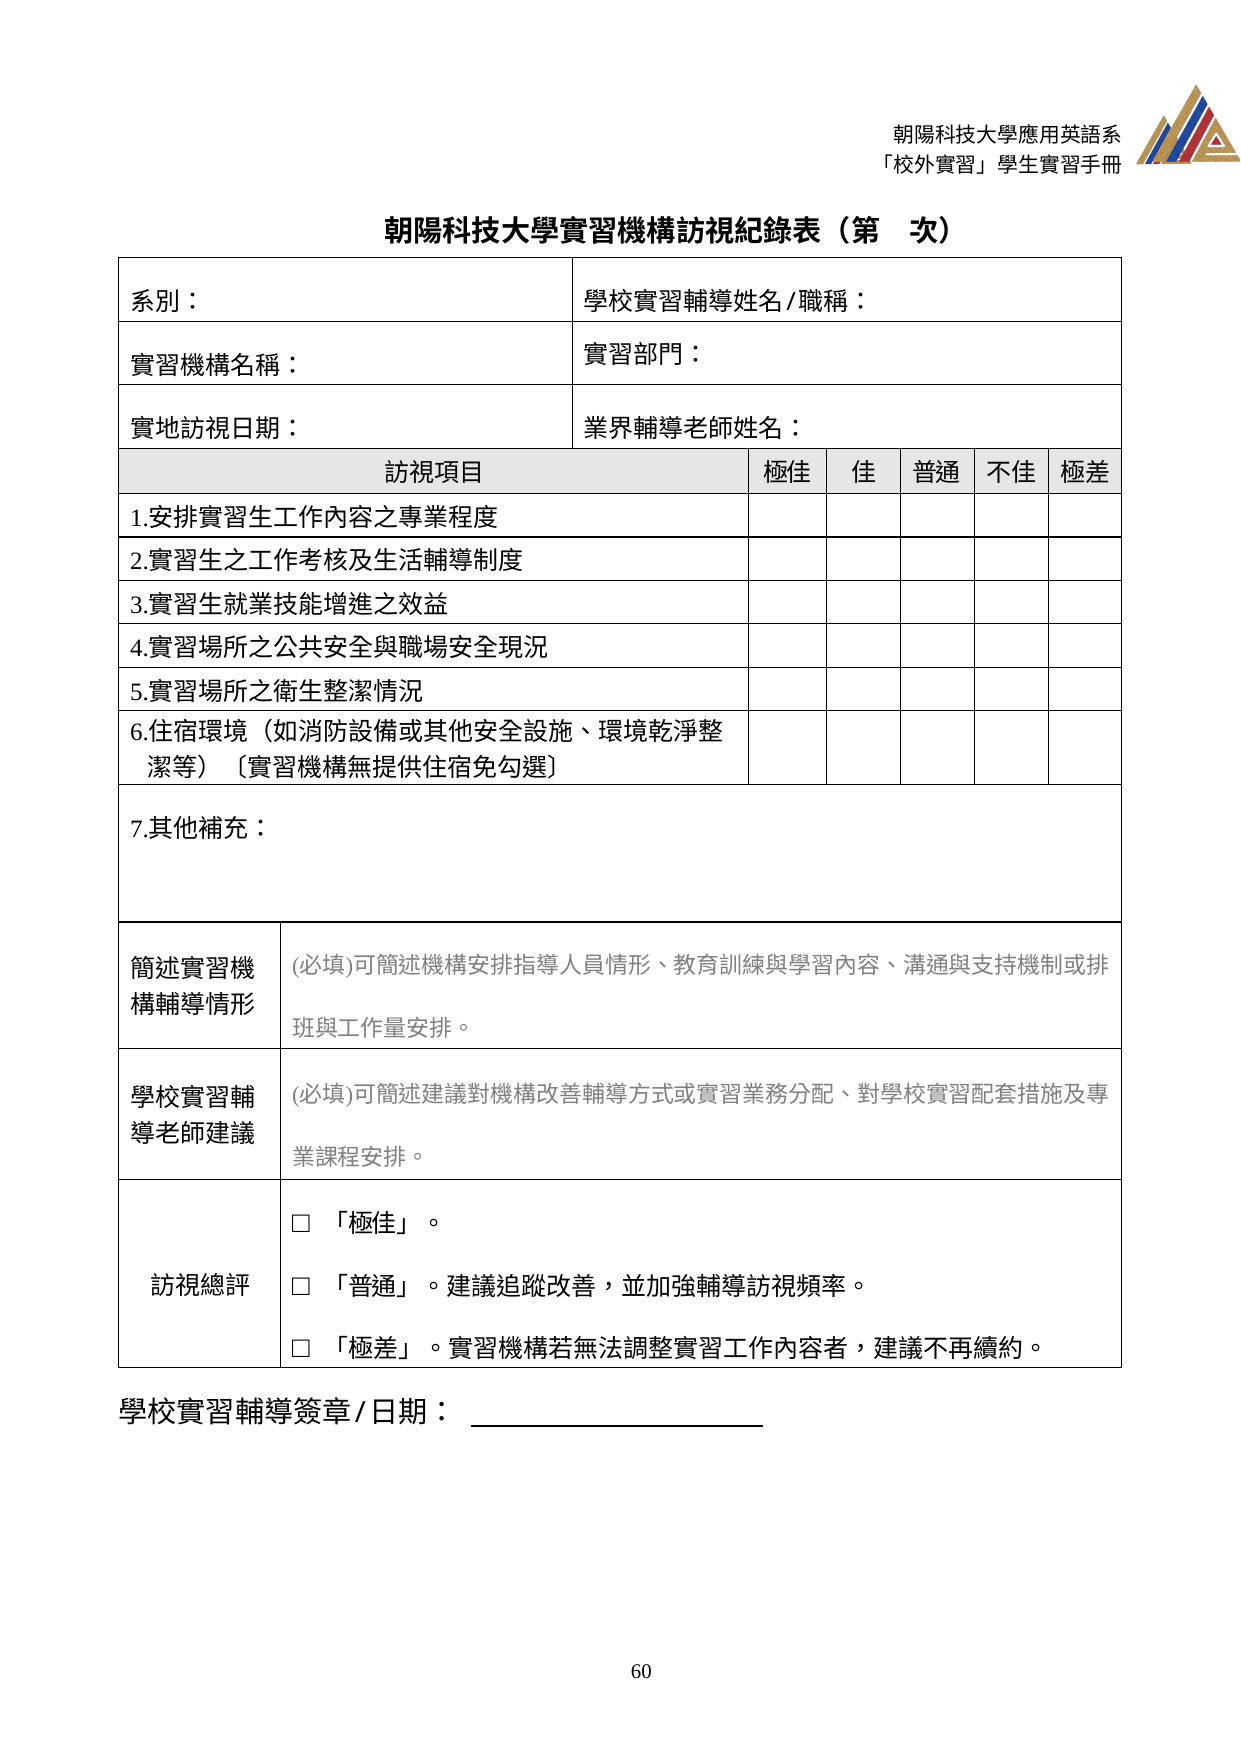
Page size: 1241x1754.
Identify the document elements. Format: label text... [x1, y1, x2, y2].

table_cell 訪視項目 [119, 449, 748, 493]
table_cell 不佳 [975, 449, 1048, 493]
text 學校實習輔導簽章/日期： [118, 1368, 1122, 1431]
table_cell [901, 668, 974, 710]
table_cell [975, 668, 1048, 710]
table_cell [975, 538, 1048, 580]
table_cell 業界輔導老師姓名： [573, 385, 1121, 448]
table_cell 簡述實習機構輔導情形 [119, 923, 280, 1047]
table_cell [1049, 581, 1121, 623]
table_cell 實習機構名稱： [119, 322, 572, 384]
table_cell [749, 624, 826, 667]
table_cell 實地訪視日期： [119, 385, 572, 448]
table_cell 極差 [1049, 449, 1121, 493]
table_cell [827, 624, 900, 667]
table_cell [901, 581, 974, 623]
table_cell 訪視總評 [119, 1180, 280, 1367]
table_cell 5.實習場所之衛生整潔情況 [119, 668, 748, 710]
table_cell [1049, 711, 1121, 784]
table_cell [749, 668, 826, 710]
table_cell [749, 538, 826, 580]
table_cell [901, 494, 974, 536]
table_cell [827, 538, 900, 580]
table_cell [975, 494, 1048, 536]
table_cell 3.實習生就業技能增進之效益 [119, 581, 748, 623]
table_cell 2.實習生之工作考核及生活輔導制度 [119, 538, 748, 580]
table_cell [901, 538, 974, 580]
table_cell [901, 624, 974, 667]
table_cell [749, 581, 826, 623]
table_cell (必填)可簡述建議對機構改善輔導方式或實習業務分配、對學校實習配套措施及專業課程安排。 [281, 1049, 1121, 1178]
table_cell 普通 [901, 449, 974, 493]
table_cell [975, 711, 1048, 784]
table_cell 7.其他補充： [119, 785, 1121, 921]
table_cell 極佳 [749, 449, 826, 493]
table_cell 學校實習輔導老師建議 [119, 1049, 280, 1178]
table_cell 實習部門： [573, 322, 1121, 384]
table_cell [827, 668, 900, 710]
table_cell 1.安排實習生工作內容之專業程度 [119, 494, 748, 536]
table_cell [827, 581, 900, 623]
table_header 學校實習輔導姓名/職稱： [573, 258, 1121, 321]
table_cell [1049, 668, 1121, 710]
table_cell [749, 494, 826, 536]
table_header 系別： [119, 258, 572, 321]
table_cell [975, 624, 1048, 667]
table_cell [827, 494, 900, 536]
table_cell [1049, 538, 1121, 580]
table_cell [749, 711, 826, 784]
table_cell (必填)可簡述機構安排指導人員情形、教育訓練與學習內容、溝通與支持機制或排班與工作量安排。 [281, 923, 1121, 1047]
table_cell 4.實習場所之公共安全與職場安全現況 [119, 624, 748, 667]
table_cell [975, 581, 1048, 623]
table_cell 6.住宿環境（如消防設備或其他安全設施、環境乾淨整潔等）〔實習機構無提供住宿免勾選〕 [119, 711, 748, 784]
table_cell [1049, 494, 1121, 536]
table_cell 「極佳」。 「普通」。建議追蹤改善，並加強輔導訪視頻率。 「極差」。實習機構若無法調整實習工作內容者，建議不再續約。 [281, 1180, 1121, 1367]
table_cell [1049, 624, 1121, 667]
table_cell 佳 [827, 449, 900, 493]
table_cell [901, 711, 974, 784]
text 朝陽科技大學實習機構訪視紀錄表（第 次） [118, 207, 1122, 249]
table_cell [827, 711, 900, 784]
